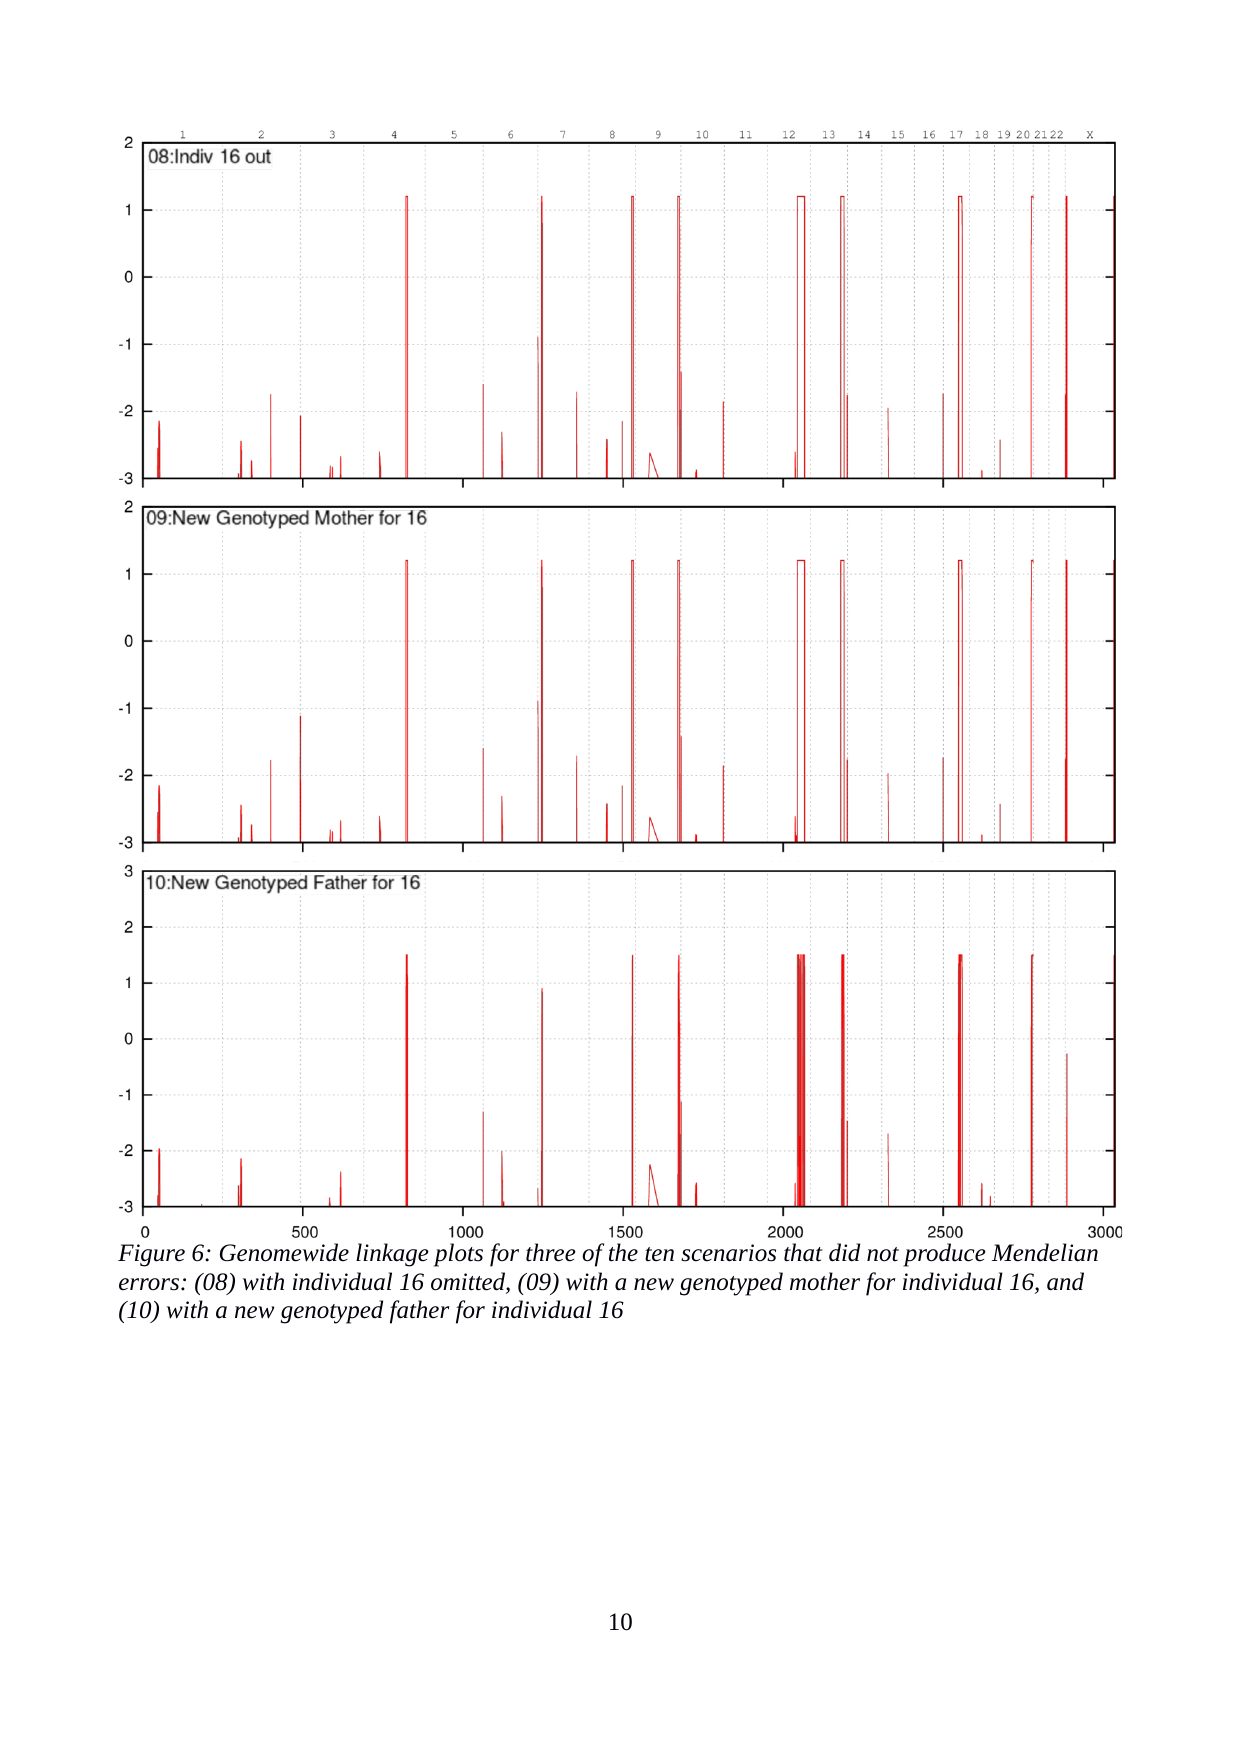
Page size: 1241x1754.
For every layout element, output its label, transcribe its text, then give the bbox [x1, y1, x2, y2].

picture [118, 130, 1123, 1238]
text Figure 6: Genomewide linkage plots for three of the ten scenarios that did not produce Mendelian errors: (08) with individual 16 omitted, (09) with a new genotyped mother for individual 16, and (10) with a new genotyped father for individual 16 [118, 1238, 1122, 1324]
